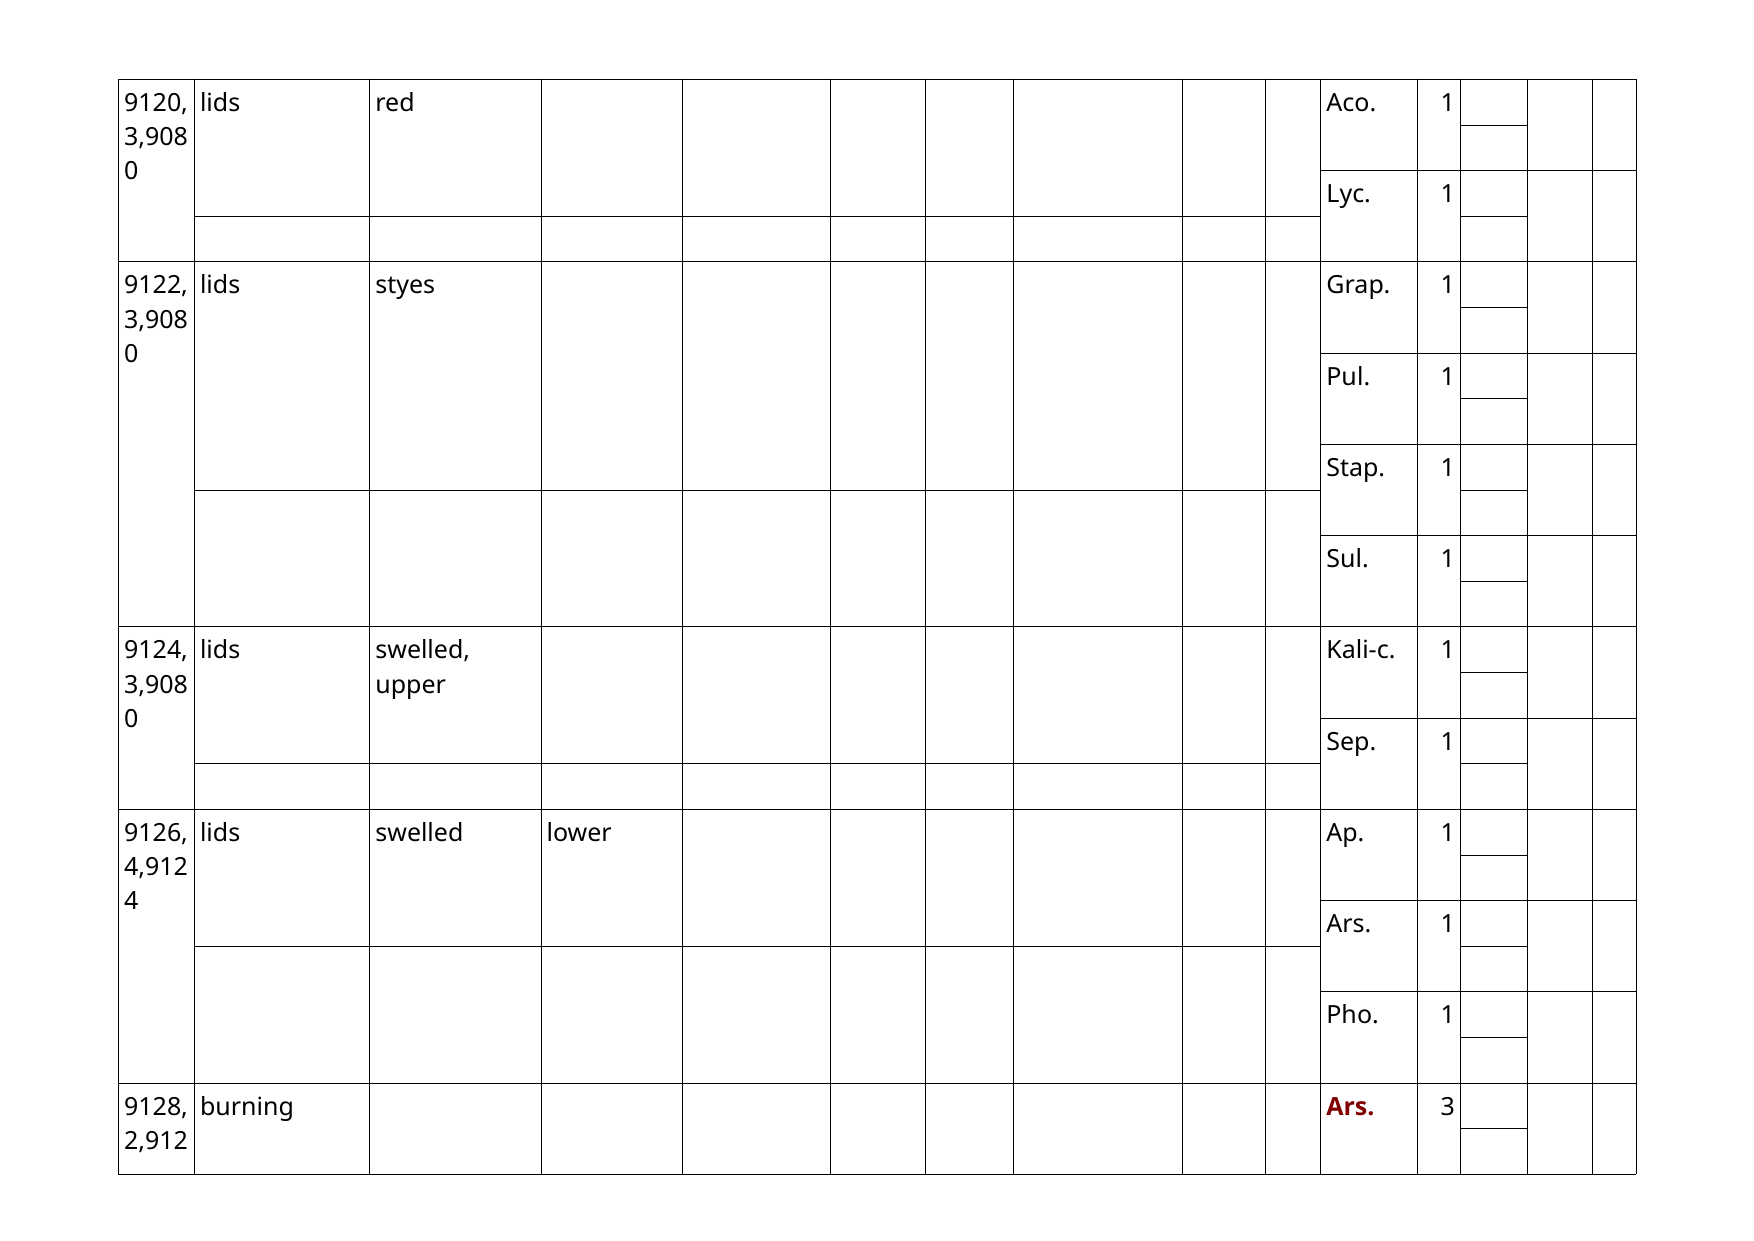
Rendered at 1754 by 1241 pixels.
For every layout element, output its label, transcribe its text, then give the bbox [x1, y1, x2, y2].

table_cell [542, 262, 682, 489]
table_cell [683, 217, 830, 261]
table_cell swelled, upper [370, 627, 541, 763]
table_cell 9128,2,912 [119, 1084, 194, 1174]
table_cell [1593, 80, 1636, 170]
table_cell [1528, 810, 1592, 900]
table_cell [1528, 445, 1592, 535]
table_cell [831, 491, 925, 626]
table_cell [831, 764, 925, 809]
table_cell [1528, 627, 1592, 718]
table_cell Pho. [1321, 992, 1417, 1083]
table_cell [1183, 217, 1265, 261]
table_cell [1183, 764, 1265, 809]
table_cell [1528, 171, 1592, 261]
table_cell [1593, 901, 1636, 991]
table_cell [542, 764, 682, 809]
table_cell [542, 1084, 682, 1174]
table_cell Lyc. [1321, 171, 1417, 261]
table_cell [1183, 80, 1265, 216]
table_cell [1528, 1084, 1592, 1174]
table_cell [926, 810, 1013, 946]
table_cell [1266, 627, 1320, 763]
table_cell [370, 1084, 541, 1174]
table_cell [1461, 217, 1527, 261]
table_cell 9126,4,9124 [119, 810, 194, 1083]
table_cell [831, 947, 925, 1083]
table_cell 1 [1418, 80, 1460, 170]
table_cell [370, 764, 541, 809]
table_cell [542, 217, 682, 261]
table_cell [195, 217, 369, 261]
table_cell [1528, 901, 1592, 991]
table_cell [1014, 627, 1182, 763]
table_cell [683, 491, 830, 626]
table_cell 1 [1418, 992, 1460, 1083]
table_cell [1014, 80, 1182, 216]
table_cell [1461, 80, 1527, 124]
table_cell [683, 764, 830, 809]
table_cell swelled [370, 810, 541, 946]
table_cell Sep. [1321, 719, 1417, 809]
table_cell [1461, 764, 1527, 809]
table_cell 1 [1418, 719, 1460, 809]
table_cell [1461, 354, 1527, 398]
table_cell [1461, 1038, 1527, 1083]
table_cell [1461, 673, 1527, 718]
table_cell [1461, 536, 1527, 581]
table_cell [1461, 627, 1527, 672]
table_cell [831, 80, 925, 216]
table_cell lids [195, 627, 369, 763]
table_cell [1183, 1084, 1265, 1174]
table_cell Grap. [1321, 262, 1417, 353]
table_cell [683, 1084, 830, 1174]
table_cell [831, 1084, 925, 1174]
table_cell [542, 491, 682, 626]
table_cell [195, 764, 369, 809]
table_cell [195, 491, 369, 626]
table_cell [1461, 171, 1527, 216]
table_cell 9122,3,9080 [119, 262, 194, 626]
table_cell 1 [1418, 627, 1460, 718]
table_cell [926, 491, 1013, 626]
table_cell [370, 947, 541, 1083]
table_cell [1266, 262, 1320, 489]
table_cell [1461, 262, 1527, 307]
table_cell [1593, 1084, 1636, 1174]
table_cell [1183, 810, 1265, 946]
table_cell 1 [1418, 262, 1460, 353]
table_cell Stap. [1321, 445, 1417, 535]
table_cell [542, 80, 682, 216]
table_cell [1461, 126, 1527, 170]
table_cell [1593, 171, 1636, 261]
table_cell [1593, 262, 1636, 353]
table_cell [370, 217, 541, 261]
table_cell [1528, 80, 1592, 170]
table_cell [683, 627, 830, 763]
table_cell styes [370, 262, 541, 489]
table_cell Ars. [1321, 901, 1417, 991]
table_cell [1528, 354, 1592, 444]
table_cell [1528, 992, 1592, 1083]
table_cell [1461, 1084, 1527, 1128]
table_cell lower [542, 810, 682, 946]
table_cell [1528, 536, 1592, 626]
table_cell [542, 627, 682, 763]
table_cell lids [195, 80, 369, 216]
table_cell [1593, 536, 1636, 626]
table_cell [1266, 1084, 1320, 1174]
table_cell 1 [1418, 810, 1460, 900]
table_cell Kali-c. [1321, 627, 1417, 718]
table_cell [1461, 810, 1527, 854]
table_cell [831, 262, 925, 489]
table_cell [926, 262, 1013, 489]
table_cell [1183, 491, 1265, 626]
table_cell 1 [1418, 901, 1460, 991]
table_cell [1461, 399, 1527, 444]
table_cell [1266, 947, 1320, 1083]
table_cell lids [195, 262, 369, 489]
table_cell [926, 947, 1013, 1083]
table_cell red [370, 80, 541, 216]
table_cell [926, 764, 1013, 809]
table_cell 9120,3,9080 [119, 80, 194, 261]
table_cell [1014, 491, 1182, 626]
table_cell [1014, 947, 1182, 1083]
table_cell [1014, 764, 1182, 809]
table_cell [1014, 810, 1182, 946]
table_cell [831, 810, 925, 946]
table_cell [926, 80, 1013, 216]
table_cell Sul. [1321, 536, 1417, 626]
table_cell lids [195, 810, 369, 946]
table_cell [1183, 262, 1265, 489]
table_cell 1 [1418, 354, 1460, 444]
table_cell [1461, 992, 1527, 1037]
table_cell [683, 262, 830, 489]
table_cell Pul. [1321, 354, 1417, 444]
table_cell [1014, 217, 1182, 261]
table_cell 1 [1418, 171, 1460, 261]
table_cell [1266, 217, 1320, 261]
table_cell [1266, 764, 1320, 809]
table_cell [1266, 810, 1320, 946]
table_cell [683, 947, 830, 1083]
table_cell 1 [1418, 536, 1460, 626]
table_cell [1461, 947, 1527, 991]
table_cell [1461, 582, 1527, 626]
table_cell [1461, 856, 1527, 900]
table_cell [1461, 491, 1527, 535]
table_cell [1461, 1129, 1527, 1174]
table_cell [683, 810, 830, 946]
table_cell [1593, 354, 1636, 444]
table_cell Ap. [1321, 810, 1417, 900]
table_cell [1593, 810, 1636, 900]
table_cell [683, 80, 830, 216]
table_cell [1528, 719, 1592, 809]
table_cell [1593, 719, 1636, 809]
table_cell [1014, 262, 1182, 489]
table_cell [1461, 901, 1527, 946]
table_cell burning [195, 1084, 369, 1174]
table_cell 1 [1418, 445, 1460, 535]
table_cell [1183, 947, 1265, 1083]
table_cell 9124,3,9080 [119, 627, 194, 809]
table_cell [926, 1084, 1013, 1174]
table_cell [1461, 308, 1527, 353]
table_cell [370, 491, 541, 626]
table_cell [1461, 719, 1527, 763]
table_cell Ars. [1321, 1084, 1417, 1174]
table_cell Aco. [1321, 80, 1417, 170]
table_cell [1593, 992, 1636, 1083]
table_cell [1461, 445, 1527, 489]
table_cell [195, 947, 369, 1083]
table_cell [1266, 491, 1320, 626]
table_cell [1183, 627, 1265, 763]
table_cell 3 [1418, 1084, 1460, 1174]
table_cell [1528, 262, 1592, 353]
table_cell [831, 217, 925, 261]
table_cell [926, 627, 1013, 763]
table_cell [1593, 627, 1636, 718]
table_cell [926, 217, 1013, 261]
table_cell [1014, 1084, 1182, 1174]
table_cell [1593, 445, 1636, 535]
table_cell [1266, 80, 1320, 216]
table_cell [831, 627, 925, 763]
table_cell [542, 947, 682, 1083]
